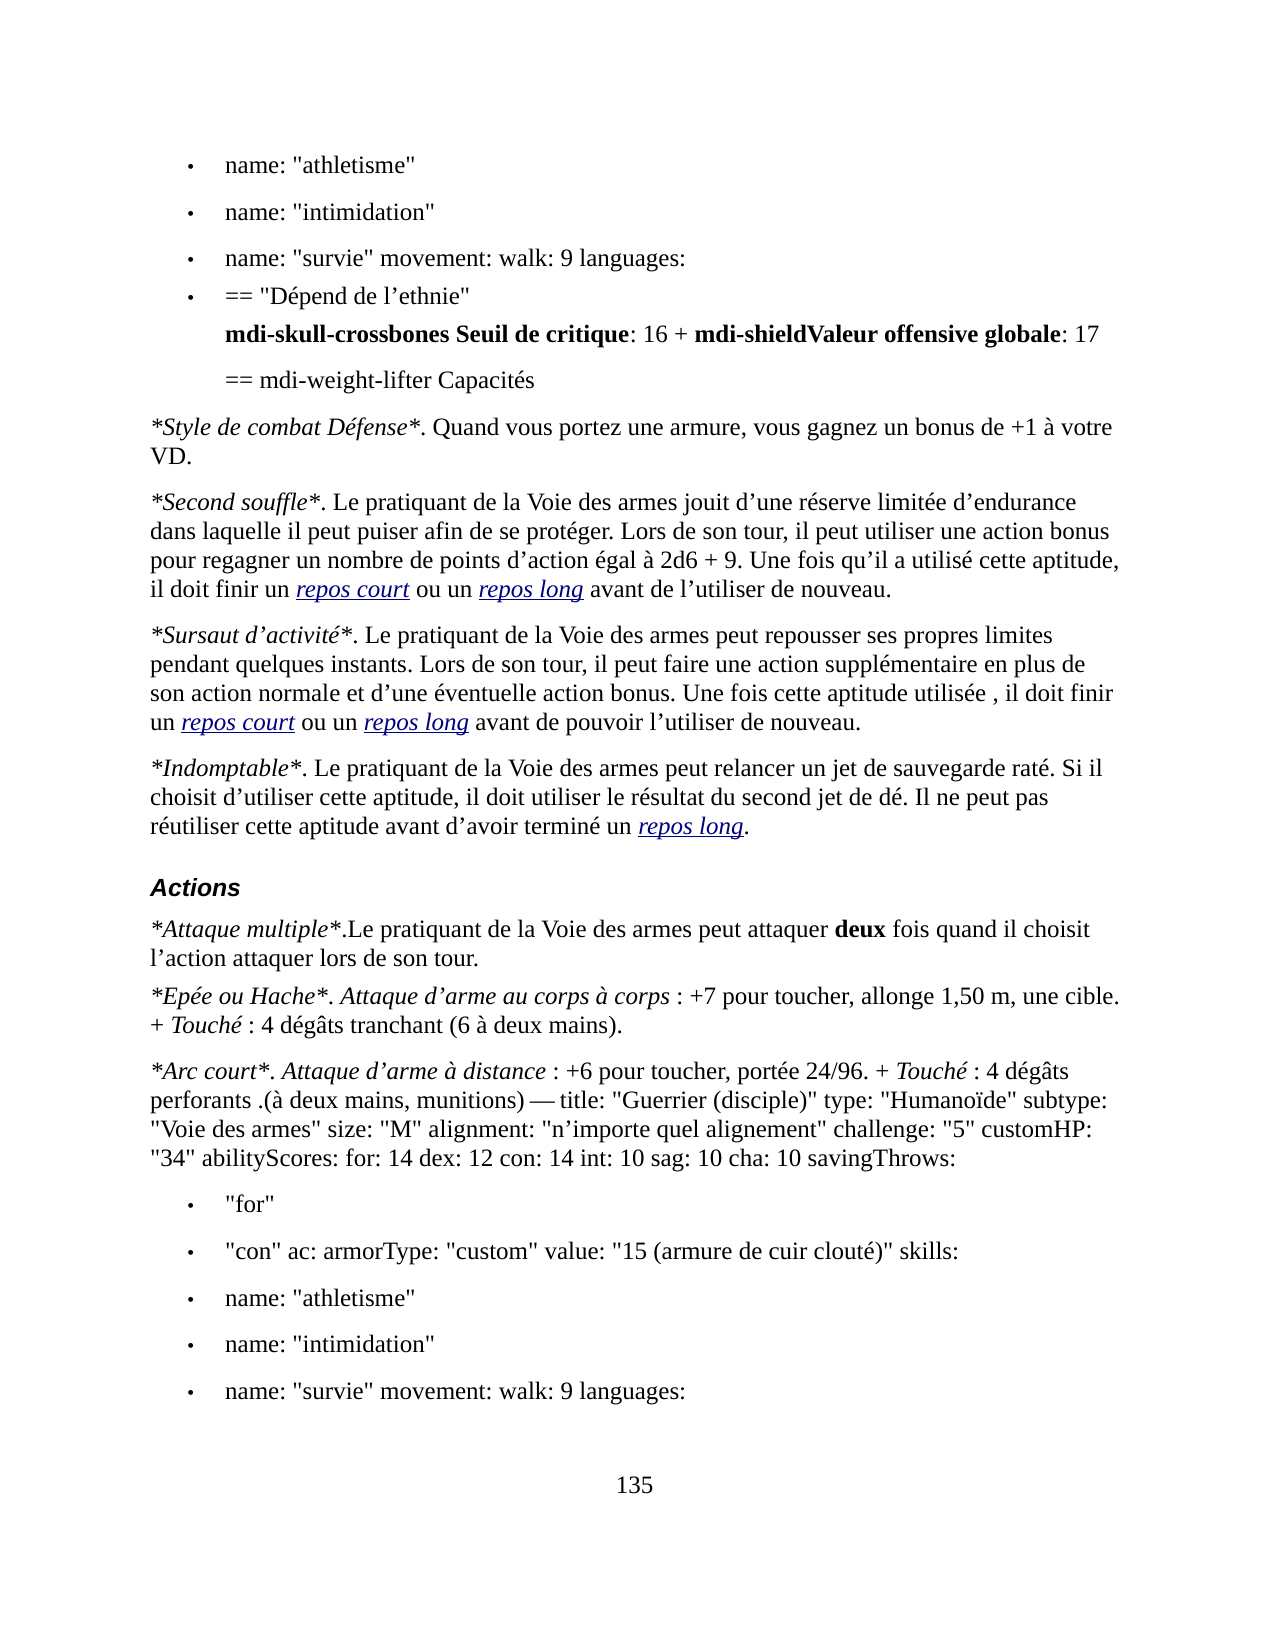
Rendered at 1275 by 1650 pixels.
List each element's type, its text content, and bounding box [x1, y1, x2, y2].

text *Indomptable*. Le pratiquant de la Voie des armes peut relancer un jet de sauvegarde raté. Si il choisit d’utiliser cette aptitude, il doit utiliser le résultat du second jet de dé. Il ne peut pas réutiliser cette aptitude avant d’avoir terminé un repos long. [150, 753, 1125, 839]
list == mdi-weight-lifter Capacités [187, 365, 1125, 394]
list name: "intimidation" [187, 197, 1125, 225]
list name: "survie" movement: walk: 9 languages: [187, 243, 1125, 272]
list name: "athletisme" [187, 1283, 1125, 1311]
text *Epée ou Hache*. Attaque d’arme au corps à corps : +7 pour toucher, allonge 1,50 m, une cible. + Touché : 4 dégâts tranchant (6 à deux mains). [150, 981, 1125, 1038]
list name: "intimidation" [187, 1329, 1125, 1358]
list "con" ac: armorType: "custom" value: "15 (armure de cuir clouté)" skills: [187, 1236, 1125, 1265]
list name: "athletisme" [187, 150, 1125, 179]
text *Arc court*. Attaque d’arme à distance : +6 pour toucher, portée 24/96. + Touché : 4 dégâts perforants .(à deux mains, munitions) — title: "Guerrier (disciple)" type: "Humanoïde" subtype: "Voie des armes" size: "M" alignment: "n’importe quel alignement" challenge: "5" customHP: "34" abilityScores: for: 14 dex: 12 con: 14 int: 10 sag: 10 cha: 10 savingThrows: [150, 1056, 1125, 1171]
subtitle Actions [150, 873, 1125, 902]
text *Attaque multiple*.Le pratiquant de la Voie des armes peut attaquer deux fois quand il choisit l’action attaquer lors de son tour. [150, 914, 1125, 972]
list name: "survie" movement: walk: 9 languages: [187, 1376, 1125, 1405]
list == "Dépend de l’ethnie" [187, 281, 1125, 310]
text *Sursaut d’activité*. Le pratiquant de la Voie des armes peut repousser ses propres limites pendant quelques instants. Lors de son tour, il peut faire une action supplémentaire en plus de son action normale et d’une éventuelle action bonus. Une fois cette aptitude utilisée , il doit finir un repos court ou un repos long avant de pouvoir l’utiliser de nouveau. [150, 620, 1125, 735]
list "for" [187, 1189, 1125, 1218]
text *Second souffle*. Le pratiquant de la Voie des armes jouit d’une réserve limitée d’endurance dans laquelle il peut puiser afin de se protéger. Lors de son tour, il peut utiliser une action bonus pour regagner un nombre de points d’action égal à 2d6 + 9. Une fois qu’il a utilisé cette aptitude, il doit finir un repos court ou un repos long avant de l’utiliser de nouveau. [150, 487, 1125, 602]
text *Style de combat Défense*. Quand vous portez une armure, vous gagnez un bonus de +1 à votre VD. [150, 412, 1125, 469]
list mdi-skull-crossbones Seuil de critique: 16 + mdi-shieldValeur offensive globale: 17 [187, 319, 1125, 347]
